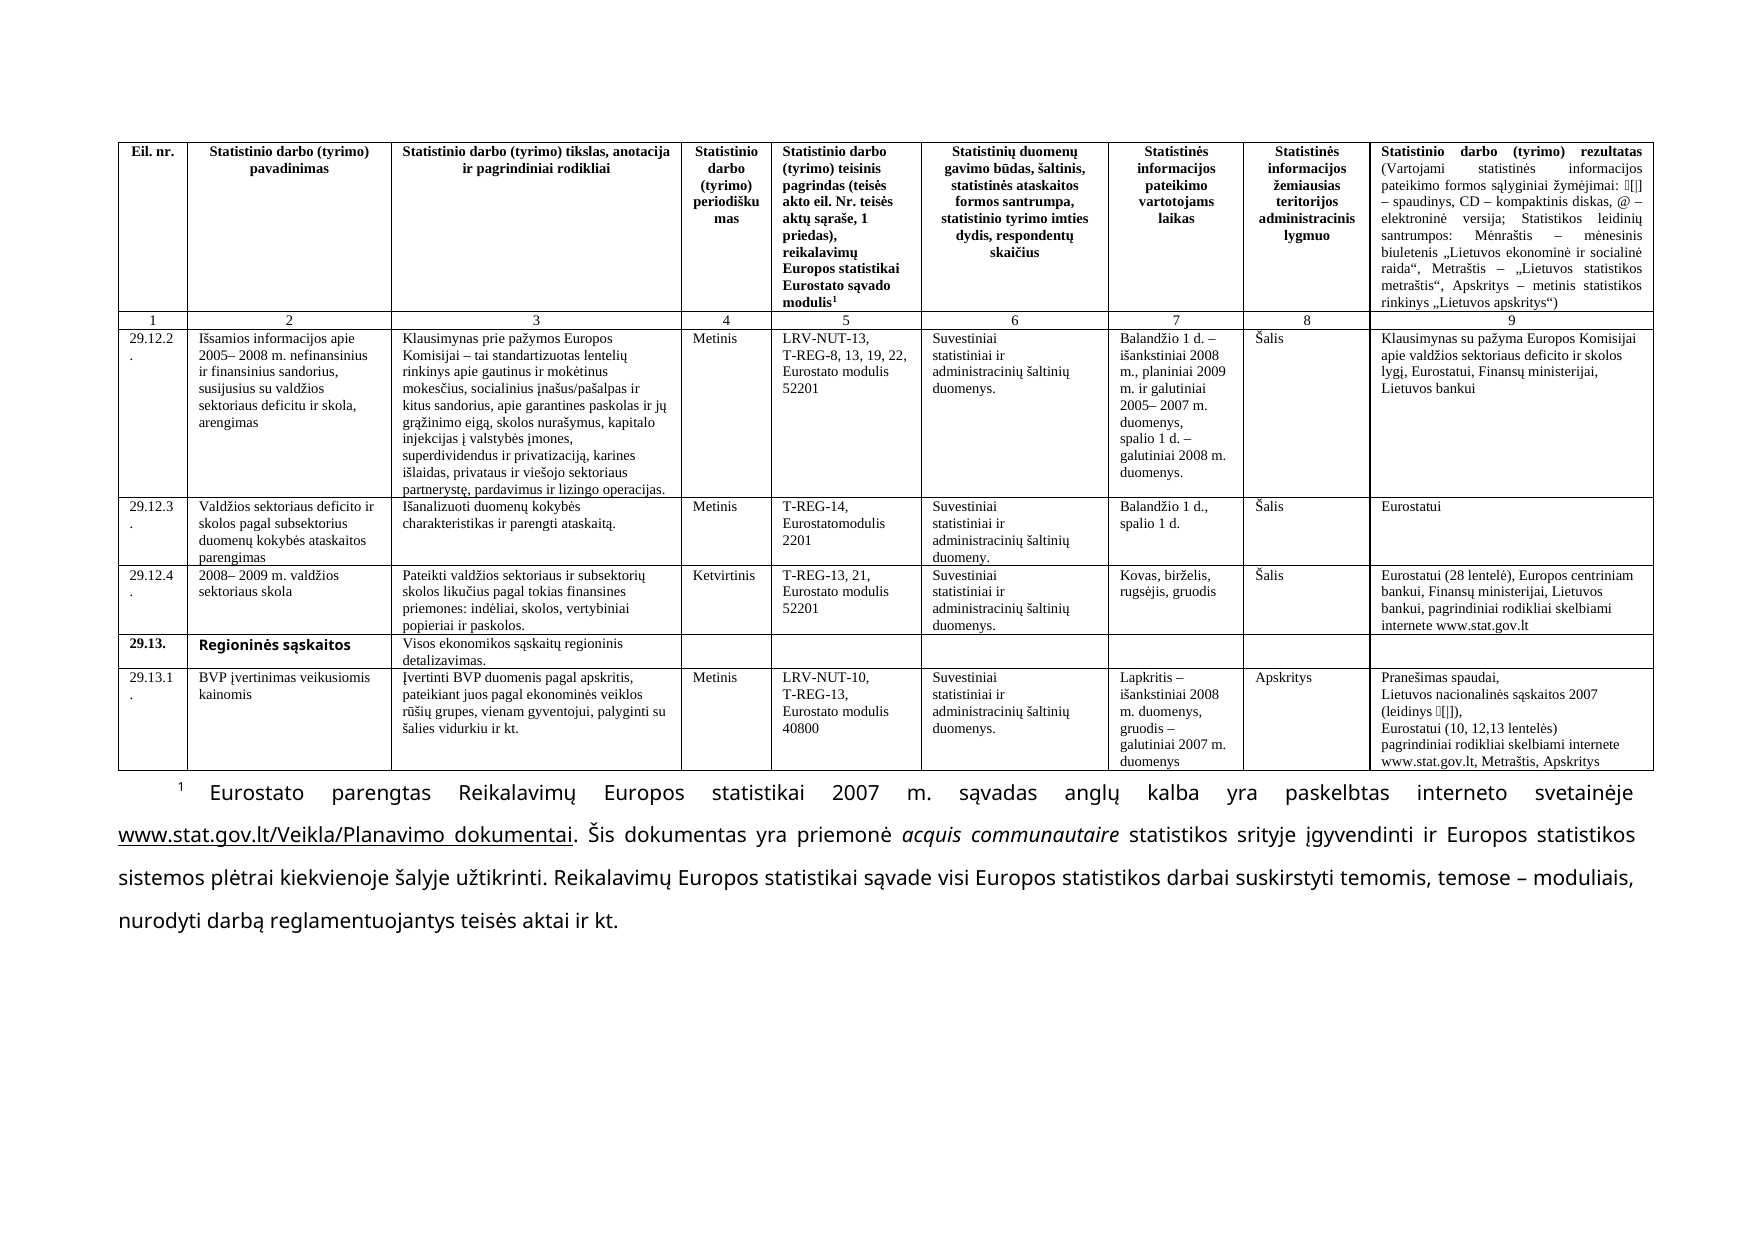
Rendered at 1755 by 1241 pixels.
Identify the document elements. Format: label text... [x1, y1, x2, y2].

table_cell 29.12.2. [119, 330, 187, 497]
table_cell 1 [119, 312, 187, 328]
table_cell Metinis [682, 498, 771, 565]
table_cell 5 [772, 312, 921, 328]
table_cell Klausimynas su pažyma Europos Komisijai apie valdžios sektoriaus deficito ir skolos lygį, Eurostatui, Finansų ministerijai, Lietuvos bankui [1371, 330, 1653, 497]
table_cell Ketvirtinis [682, 566, 771, 633]
table_cell Išsamios informacijos apie 2005– 2008 m. nefinansinius ir finansinius sandorius, susijusius su valdžios sektoriaus deficitu ir skola, arengimas [188, 330, 391, 497]
table_cell 2 [188, 312, 391, 328]
table_cell 9 [1371, 312, 1653, 328]
table_cell Išanalizuoti duomenų kokybės charakteristikas ir parengti ataskaitą. [392, 498, 681, 565]
table_cell 2008– 2009 m. valdžios sektoriaus skola [188, 566, 391, 633]
table_cell Suvestiniai statistiniai ir administracinių šaltinių duomeny. [922, 498, 1108, 565]
table_cell 29.12.3. [119, 498, 187, 565]
table_cell Suvestiniai statistiniai ir administracinių šaltinių duomenys. [922, 669, 1108, 770]
table_cell LRV-NUT-10, T-REG-13, Eurostato modulis 40800 [772, 669, 921, 770]
table_cell Šalis [1244, 566, 1369, 633]
table_header Statistinių duomenų gavimo būdas, šaltinis, statistinės ataskaitos formos santrumpa, statistinio tyrimo imties dydis, respondentų skaičius [922, 143, 1108, 311]
table_cell Klausimynas prie pažymos Europos Komisijai – tai standartizuotas lentelių rinkinys apie gautinus ir mokėtinus mokesčius, socialinius įnašus/pašalpas ir kitus sandorius, apie garantines paskolas ir jų grąžinimo eigą, skolos nurašymus, kapitalo injekcijas į valstybės įmones, superdividendus ir privatizaciją, karines išlaidas, privataus ir viešojo sektoriaus partnerystę, pardavimus ir lizingo operacijas. [392, 330, 681, 497]
table_cell Balandžio 1 d., spalio 1 d. [1109, 498, 1243, 565]
table_cell Įvertinti BVP duomenis pagal apskritis, pateikiant juos pagal ekonominės veiklos rūšių grupes, vienam gyventojui, palyginti su šalies vidurkiu ir kt. [392, 669, 681, 770]
table_cell Šalis [1244, 330, 1369, 497]
table_cell Metinis [682, 330, 771, 497]
table_cell 3 [392, 312, 681, 328]
table_cell 4 [682, 312, 771, 328]
table_cell LRV-NUT-13, T-REG-8, 13, 19, 22, Eurostato modulis 52201 [772, 330, 921, 497]
table_cell [682, 635, 771, 668]
table_cell Visos ekonomikos sąskaitų regioninis detalizavimas. [392, 635, 681, 668]
table_cell 8 [1244, 312, 1369, 328]
table_header Statistinės informacijos pateikimo vartotojams laikas [1109, 143, 1243, 311]
table_header Eil. nr. [119, 143, 187, 311]
table_cell 29.12.4. [119, 566, 187, 633]
table_cell [1244, 635, 1369, 668]
table_cell Pranešimas spaudai, Lietuvos nacionalinės sąskaitos 2007 (leidinys [|]), Eurostatui (10, 12,13 lentelės) pagrindiniai rodikliai skelbiami internete www.stat.gov.lt, Metraštis, Apskritys [1371, 669, 1653, 770]
table_header Statistinio darbo (tyrimo) rezultatas (Vartojami statistinės informacijos pateikimo formos sąlyginiai žymėjimai: [|] – spaudinys, CD – kompaktinis diskas, @ – elektroninė versija; Statistikos leidinių santrumpos: Mėnraštis – mėnesinis biuletenis „Lietuvos ekonominė ir socialinė raida“, Metraštis – „Lietuvos statistikos metraštis“, Apskritys – metinis statistikos rinkinys „Lietuvos apskritys“) [1371, 143, 1653, 311]
table_cell Eurostatui (28 lentelė), Europos centriniam bankui, Finansų ministerijai, Lietuvos bankui, pagrindiniai rodikliai skelbiami internete www.stat.gov.lt [1371, 566, 1653, 633]
table_cell Eurostatui [1371, 498, 1653, 565]
table_cell Metinis [682, 669, 771, 770]
table_cell Valdžios sektoriaus deficito ir skolos pagal subsektorius duomenų kokybės ataskaitos parengimas [188, 498, 391, 565]
table_header Statistinio darbo (tyrimo) tikslas, anotacija ir pagrindiniai rodikliai [392, 143, 681, 311]
table_cell Balandžio 1 d. – išankstiniai 2008 m., planiniai 2009 m. ir galutiniai 2005– 2007 m. duomenys, spalio 1 d. – galutiniai 2008 m. duomenys. [1109, 330, 1243, 497]
table_header Statistinio darbo (tyrimo) teisinis pagrindas (teisės akto eil. Nr. teisės aktų sąraše, 1 priedas), reikalavimų Europos statistikai Eurostato sąvado modulis1 [772, 143, 921, 311]
table_cell Pateikti valdžios sektoriaus ir subsektorių skolos likučius pagal tokias finansines priemones: indėliai, skolos, vertybiniai popieriai ir paskolos. [392, 566, 681, 633]
table_cell Regioninės sąskaitos [188, 635, 391, 668]
table_cell [922, 635, 1108, 668]
table_header Statistinio darbo (tyrimo) periodiškumas [682, 143, 771, 311]
table_cell Kovas, birželis, rugsėjis, gruodis [1109, 566, 1243, 633]
table_cell Suvestiniai statistiniai ir administracinių šaltinių duomenys. [922, 330, 1108, 497]
table_cell 29.13.1. [119, 669, 187, 770]
table_cell Apskritys [1244, 669, 1369, 770]
table_cell T-REG-14, Eurostatomodulis 2201 [772, 498, 921, 565]
table_cell [772, 635, 921, 668]
table_cell Suvestiniai statistiniai ir administracinių šaltinių duomenys. [922, 566, 1108, 633]
table_cell Šalis [1244, 498, 1369, 565]
table_cell 29.13. [119, 635, 187, 668]
table_header Statistinio darbo (tyrimo) pavadinimas [188, 143, 391, 311]
table_cell Lapkritis – išankstiniai 2008 m. duomenys, gruodis – galutiniai 2007 m. duomenys [1109, 669, 1243, 770]
table_cell [1109, 635, 1243, 668]
text 1 Eurostato parengtas Reikalavimų Europos statistikai 2007 m. sąvadas anglų kalba yra paskelbtas interneto svetainėje www.stat.gov.lt/Veikla/Planavimo dokumentai. Šis dokumentas yra priemonė acquis communautaire statistikos srityje įgyvendinti ir Europos statistikos sistemos plėtrai kiekvienoje šalyje užtikrinti. Reikalavimų Europos statistikai sąvade visi Europos statistikos darbai suskirstyti temomis, temose – moduliais, nurodyti darbą reglamentuojantys teisės aktai ir kt. [118, 778, 1636, 934]
table_header Statistinės informacijos žemiausias teritorijos administracinis lygmuo [1244, 143, 1369, 311]
table_cell T-REG-13, 21, Eurostato modulis 52201 [772, 566, 921, 633]
table_cell [1371, 635, 1653, 668]
table_cell BVP įvertinimas veikusiomis kainomis [188, 669, 391, 770]
table_cell 6 [922, 312, 1108, 328]
table_cell 7 [1109, 312, 1243, 328]
